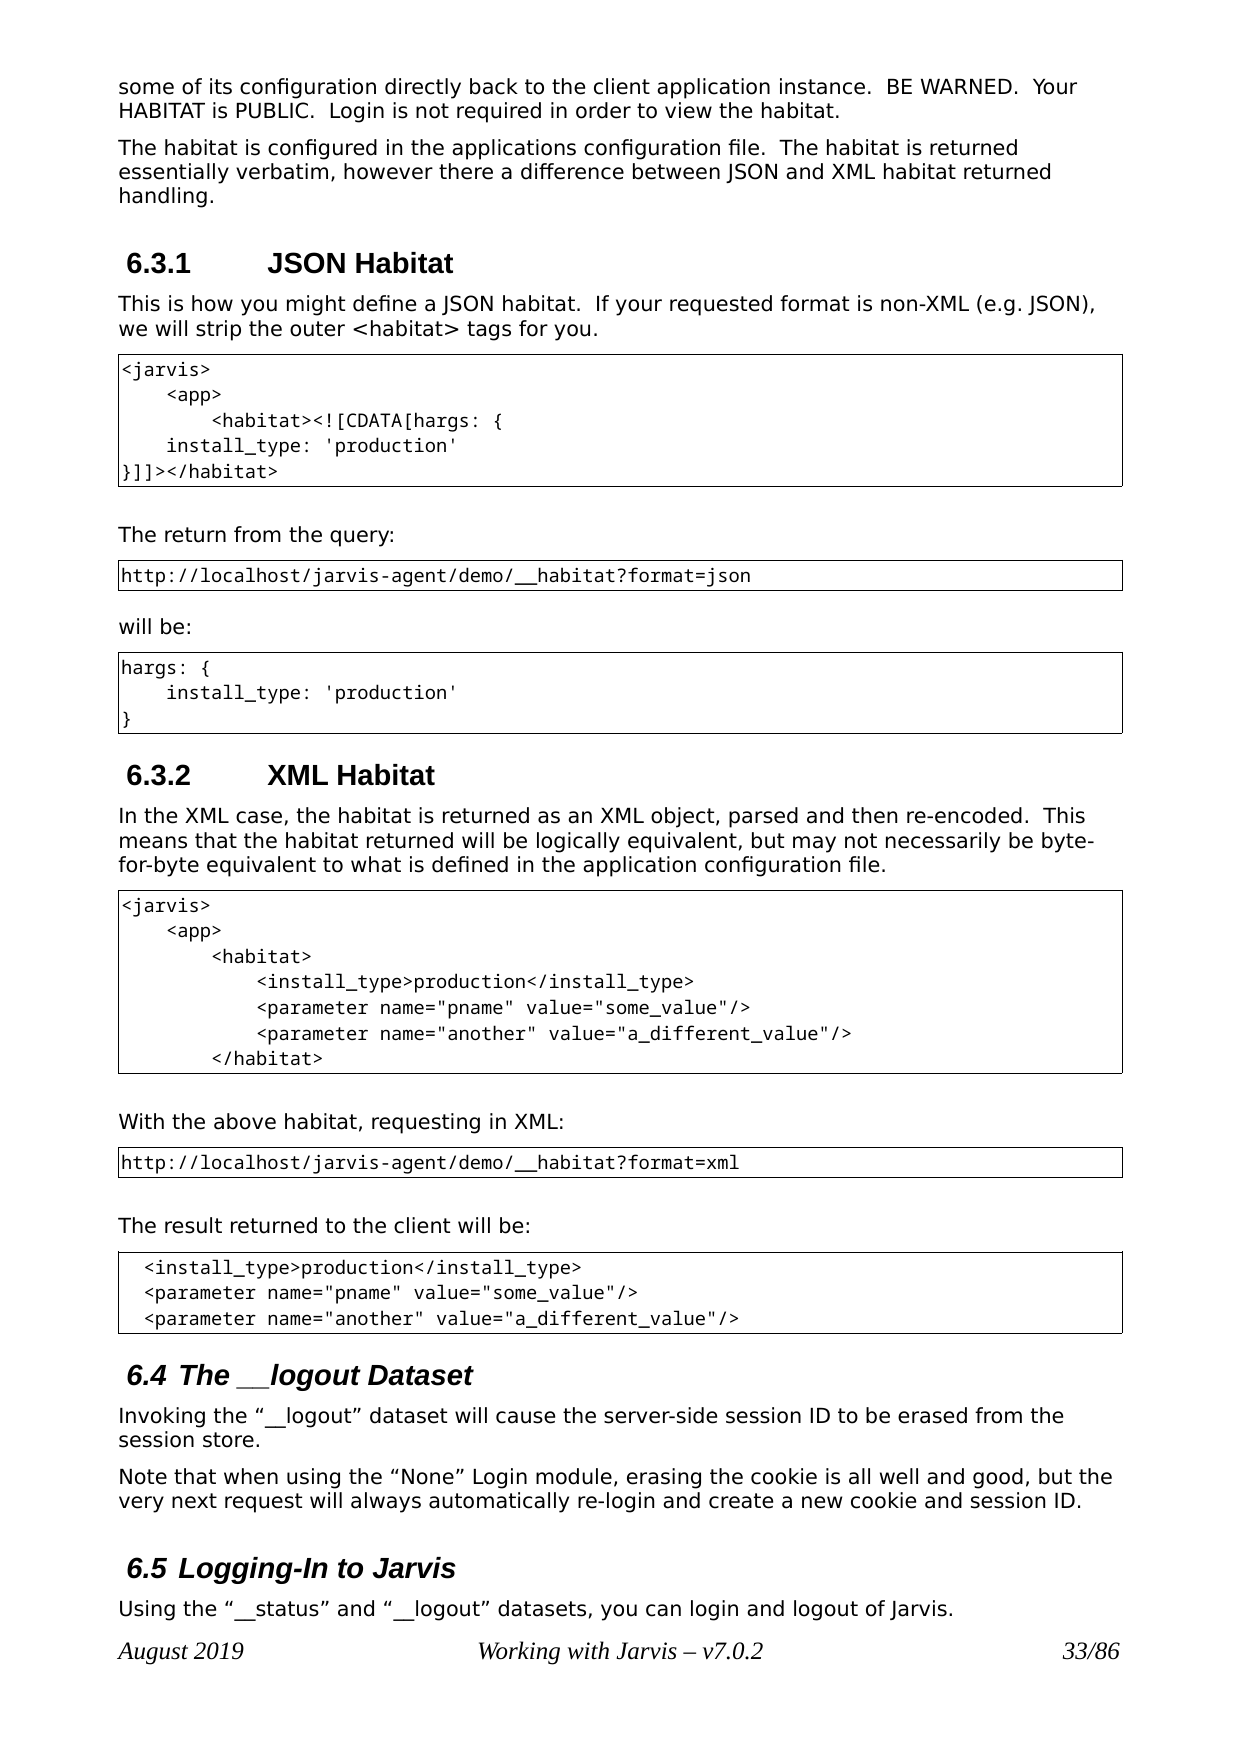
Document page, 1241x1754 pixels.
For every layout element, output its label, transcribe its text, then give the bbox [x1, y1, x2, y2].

text In the XML case, the habitat is returned as an XML object, parsed and then re-encoded. This means that the habitat returned will be logically equivalent, but may not necessarily be byte-for-byte equivalent to what is defined in the application configuration file. [118, 804, 1122, 877]
text <app> [119, 915, 1122, 941]
text http://localhost/jarvis-agent/demo/__habitat?format=json [119, 561, 1122, 590]
text <install_type>production</install_type> [119, 966, 1122, 992]
text <parameter name="another" value="a_different_value"/> [119, 1017, 1122, 1043]
text <jarvis> [119, 355, 1122, 379]
text <habitat> [119, 941, 1122, 966]
text Invoking the “__logout” dataset will cause the server-side session ID to be erased from the session store. [118, 1404, 1122, 1453]
text some of its configuration directly back to the client application instance. BE WARNED. Your HABITAT is PUBLIC. Login is not required in order to view the habitat. [118, 75, 1122, 123]
text } [119, 703, 1122, 733]
text }]]></habitat> [119, 456, 1122, 486]
text The return from the query: [118, 523, 1122, 547]
text <install_type>production</install_type> [119, 1253, 1122, 1277]
subtitle Logging-In to Jarvis [118, 1551, 1122, 1585]
text install_type: 'production' [119, 430, 1122, 456]
subtitle XML Habitat [118, 758, 1122, 792]
subtitle The __logout Dataset [118, 1358, 1122, 1392]
text Note that when using the “None” Login module, erasing the cookie is all well and good, but the very next request will always automatically re-login and create a new cookie and session ID. [118, 1465, 1122, 1514]
text Using the “__status” and “__logout” datasets, you can login and logout of Jarvis. [118, 1597, 1122, 1622]
text <parameter name="pname" value="some_value"/> [119, 1277, 1122, 1302]
text This is how you might define a JSON habitat. If your requested format is non-XML (e.g. JSON), we will strip the outer <habitat> tags for you. [118, 292, 1122, 341]
text http://localhost/jarvis-agent/demo/__habitat?format=xml [119, 1148, 1122, 1177]
text </habitat> [119, 1043, 1122, 1073]
text install_type: 'production' [119, 677, 1122, 703]
text With the above habitat, requesting in XML: [118, 1110, 1122, 1134]
text hargs: { [119, 653, 1122, 677]
text will be: [118, 615, 1122, 639]
subtitle JSON Habitat [118, 246, 1122, 280]
text <app> [119, 379, 1122, 404]
text The habitat is configured in the applications configuration file. The habitat is returned essentially verbatim, however there a difference between JSON and XML habitat returned handling. [118, 136, 1122, 209]
text The result returned to the client will be: [118, 1214, 1122, 1239]
text <habitat><![CDATA[hargs: { [119, 404, 1122, 430]
text <jarvis> [119, 891, 1122, 915]
text <parameter name="pname" value="some_value"/> [119, 992, 1122, 1017]
text <parameter name="another" value="a_different_value"/> [119, 1302, 1122, 1333]
